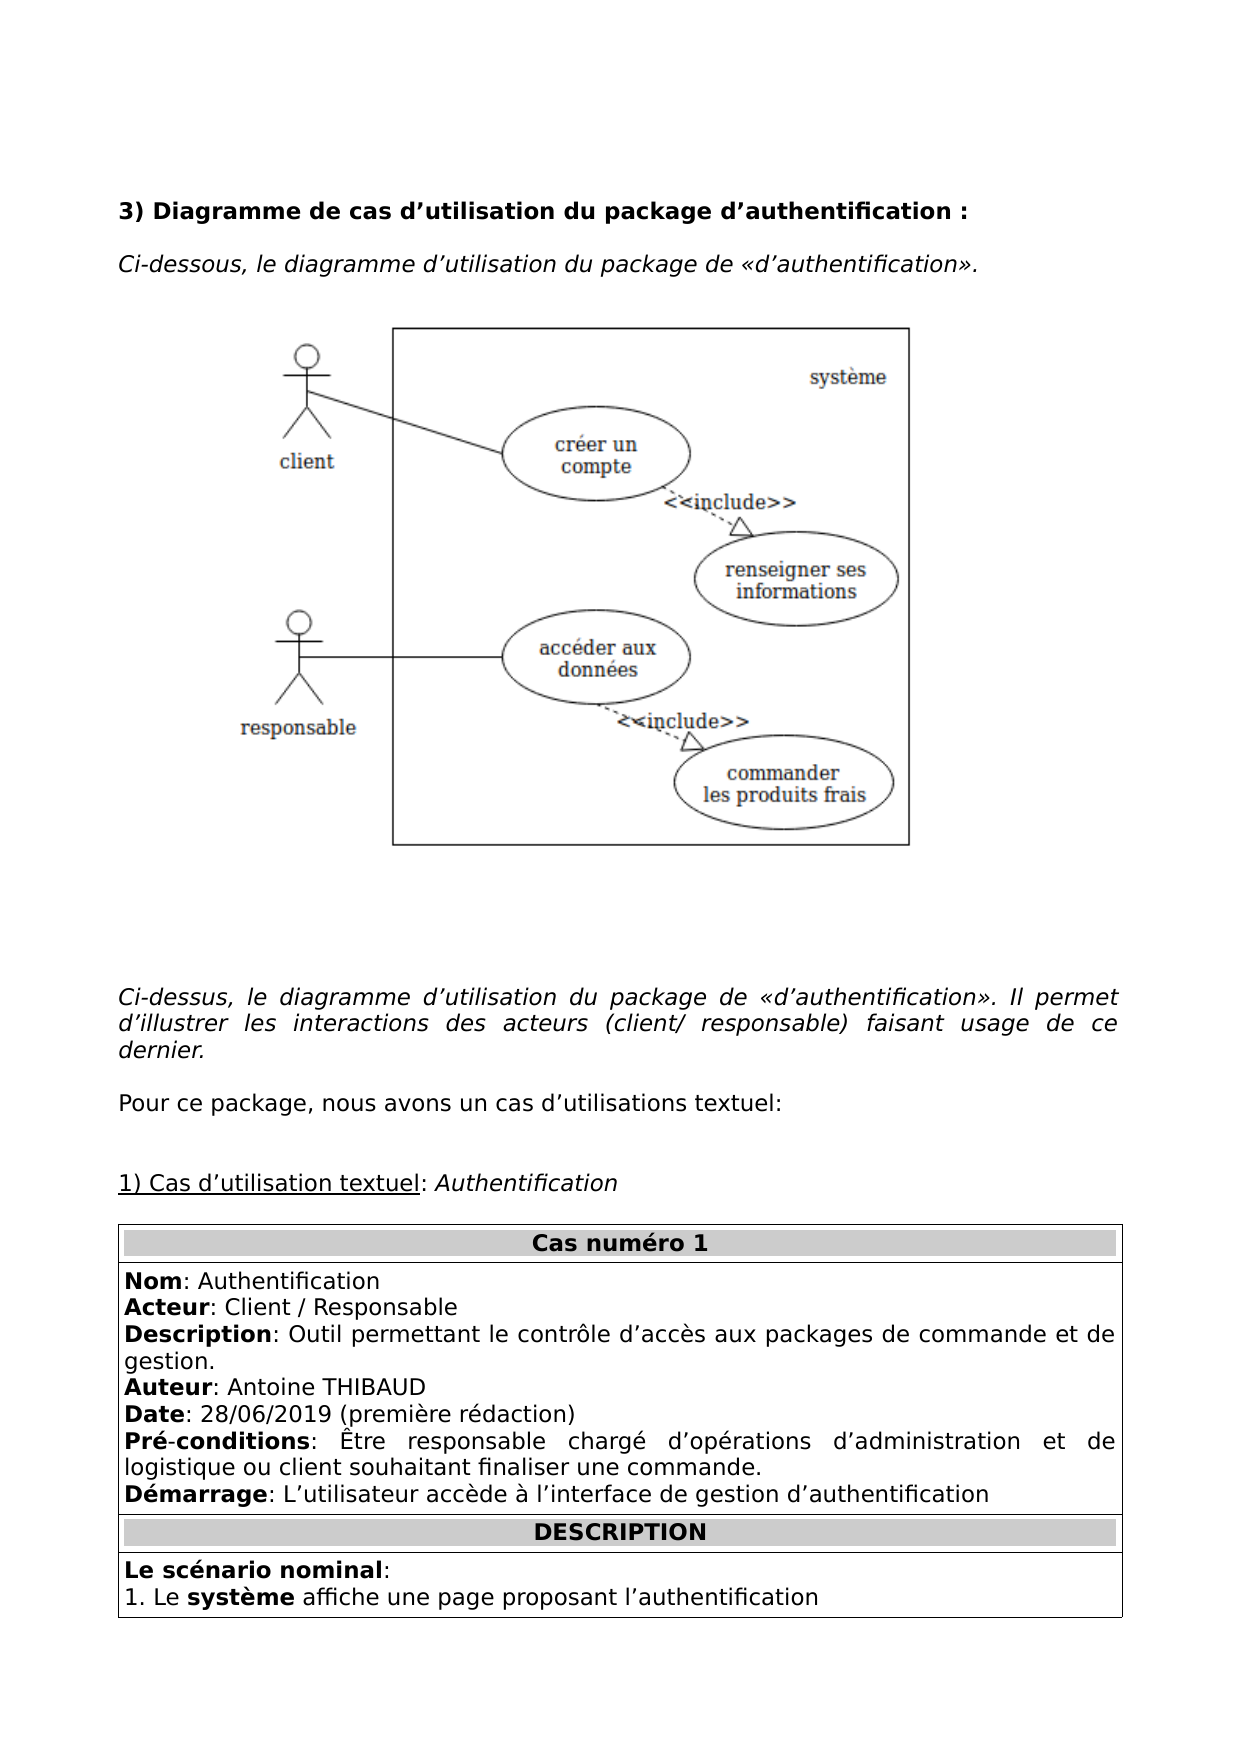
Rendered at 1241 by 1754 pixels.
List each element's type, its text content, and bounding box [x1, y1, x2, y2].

text Ci-dessous, le diagramme d’utilisation du package de «d’authentification». [118, 251, 1122, 278]
table_cell DESCRIPTION [119, 1515, 1122, 1552]
text 1) Cas d’utilisation textuel: Authentification [118, 1171, 1122, 1197]
table_cell Nom: Authentification Acteur: Client / Responsable Description: Outil permettant le contrôle d’accès aux packages de commande et de gestion. Auteur: Antoine THIBAUD Date: 28/06/2019 (première rédaction) Pré-conditions: Être responsable chargé d’opérations d’administration et de logistique ou client souhaitant finaliser une commande. Démarrage: L’utilisateur accède à l’interface de gestion d’authentification [119, 1263, 1122, 1514]
text 3) Diagramme de cas d’utilisation du package d’authentification : [118, 198, 1122, 225]
picture [161, 306, 1079, 871]
text Pour ce package, nous avons un cas d’utilisations textuel: [118, 1091, 1122, 1117]
text Ci-dessus, le diagramme d’utilisation du package de «d’authentification». Il permet d’illustrer les interactions des acteurs (client/ responsable) faisant usage de ce dernier. [118, 984, 1122, 1064]
table_header Cas numéro 1 [119, 1225, 1122, 1262]
table_cell Le scénario nominal: 1. Le système affiche une page proposant l’authentification [119, 1553, 1122, 1617]
